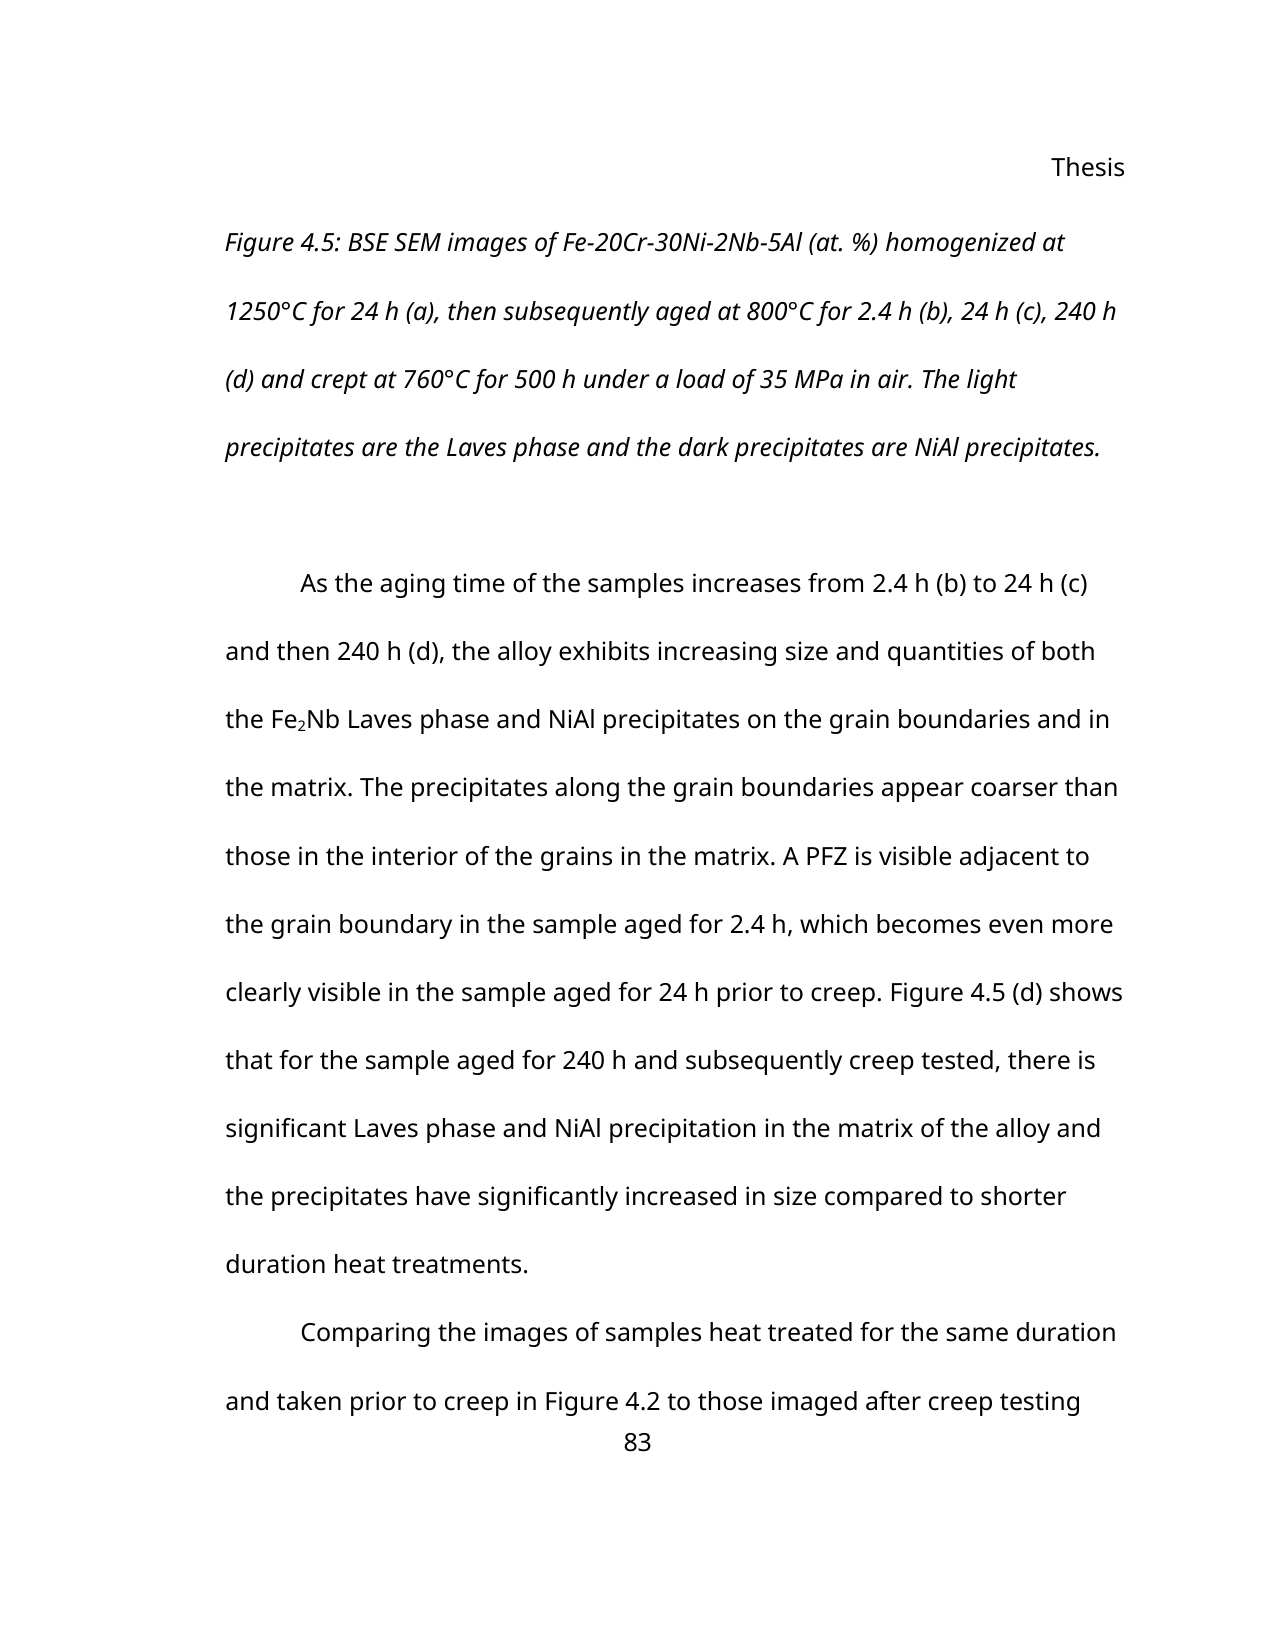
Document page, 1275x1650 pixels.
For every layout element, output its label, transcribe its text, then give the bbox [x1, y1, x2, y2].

text As the aging time of the samples increases from 2.4 h (b) to 24 h (c) and then 240 h (d), the alloy exhibits increasing size and quantities of both the Fe2Nb Laves phase and NiAl precipitates on the grain boundaries and in the matrix. The precipitates along the grain boundaries appear coarser than those in the interior of the grains in the matrix. A PFZ is visible adjacent to the grain boundary in the sample aged for 2.4 h, which becomes even more clearly visible in the sample aged for 24 h prior to creep. Figure 4.5 (d) shows that for the sample aged for 240 h and subsequently creep tested, there is significant Laves phase and NiAl precipitation in the matrix of the alloy and the precipitates have significantly increased in size compared to shorter duration heat treatments. [224, 566, 1125, 1281]
text Figure 4.5: BSE SEM images of Fe-20Cr-30Ni-2Nb-5Al (at. %) homogenized at 1250°C for 24 h (a), then subsequently aged at 800°C for 2.4 h (b), 24 h (c), 240 h (d) and crept at 760°C for 500 h under a load of 35 MPa in air. The light precipitates are the Laves phase and the dark precipitates are NiAl precipitates. [224, 225, 1125, 532]
text Comparing the images of samples heat treated for the same duration and taken prior to creep in Figure 4.2 to those imaged after creep testing [224, 1315, 1125, 1417]
